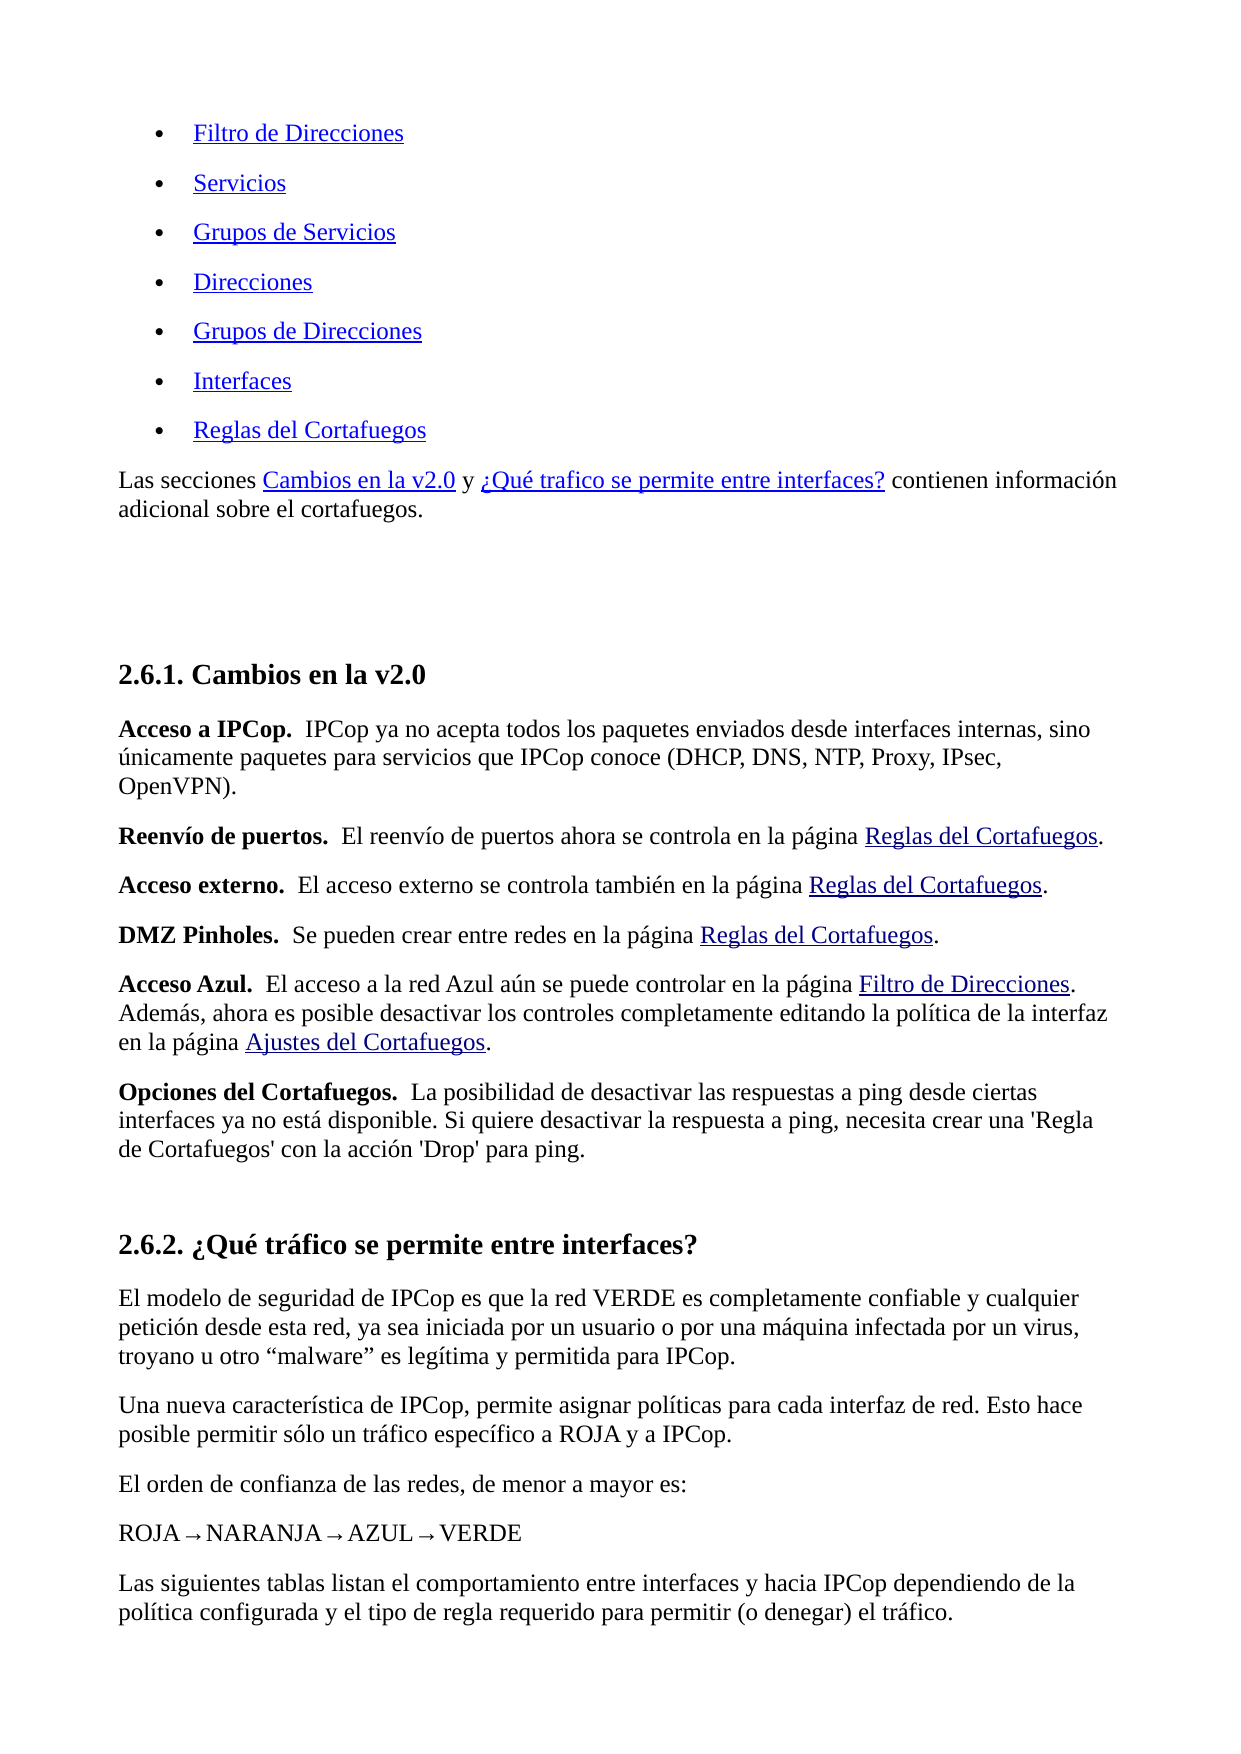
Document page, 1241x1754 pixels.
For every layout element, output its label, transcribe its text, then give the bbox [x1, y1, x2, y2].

list Direcciones [156, 267, 1122, 296]
text Las secciones Cambios en la v2.0 y ¿Qué trafico se permite entre interfaces? contienen información adicional sobre el cortafuegos. [118, 465, 1122, 523]
subtitle 2.6.2. ¿Qué tráfico se permite entre interfaces? [118, 1227, 1122, 1261]
text El modelo de seguridad de IPCop es que la red VERDE es completamente confiable y cualquier petición desde esta red, ya sea iniciada por un usuario o por una máquina infectada por un virus, troyano u otro “malware” es legítima y permitida para IPCop. [118, 1283, 1122, 1370]
list Servicios [156, 168, 1122, 196]
list Reglas del Cortafuegos [156, 416, 1122, 444]
text Acceso Azul. El acceso a la red Azul aún se puede controlar en la página Filtro de Direcciones. Además, ahora es posible desactivar los controles completamente editando la política de la interfaz en la página Ajustes del Cortafuegos. [118, 969, 1122, 1056]
text Las siguientes tablas listan el comportamiento entre interfaces y hacia IPCop dependiendo de la política configurada y el tipo de regla requerido para permitir (o denegar) el tráfico. [118, 1568, 1122, 1626]
list Filtro de Direcciones [156, 118, 1122, 147]
subtitle 2.6.1. Cambios en la v2.0 [118, 657, 1122, 691]
text El orden de confianza de las redes, de menor a mayor es: [118, 1469, 1122, 1498]
text DMZ Pinholes. Se pueden crear entre redes en la página Reglas del Cortafuegos. [118, 920, 1122, 949]
text ROJA→NARANJA→AZUL→VERDE [118, 1518, 1122, 1547]
list Interfaces [156, 366, 1122, 395]
text Acceso externo. El acceso externo se controla también en la página Reglas del Cortafuegos. [118, 870, 1122, 899]
text Reenvío de puertos. El reenvío de puertos ahora se controla en la página Reglas del Cortafuegos. [118, 821, 1122, 849]
text Acceso a IPCop. IPCop ya no acepta todos los paquetes enviados desde interfaces internas, sino únicamente paquetes para servicios que IPCop conoce (DHCP, DNS, NTP, Proxy, IPsec, OpenVPN). [118, 714, 1122, 800]
text Una nueva característica de IPCop, permite asignar políticas para cada interfaz de red. Esto hace posible permitir sólo un tráfico específico a ROJA y a IPCop. [118, 1391, 1122, 1448]
list Grupos de Servicios [156, 217, 1122, 246]
list Grupos de Direcciones [156, 316, 1122, 345]
text Opciones del Cortafuegos. La posibilidad de desactivar las respuestas a ping desde ciertas interfaces ya no está disponible. Si quiere desactivar la respuesta a ping, necesita crear una 'Regla de Cortafuegos' con la acción 'Drop' para ping. [118, 1077, 1122, 1163]
